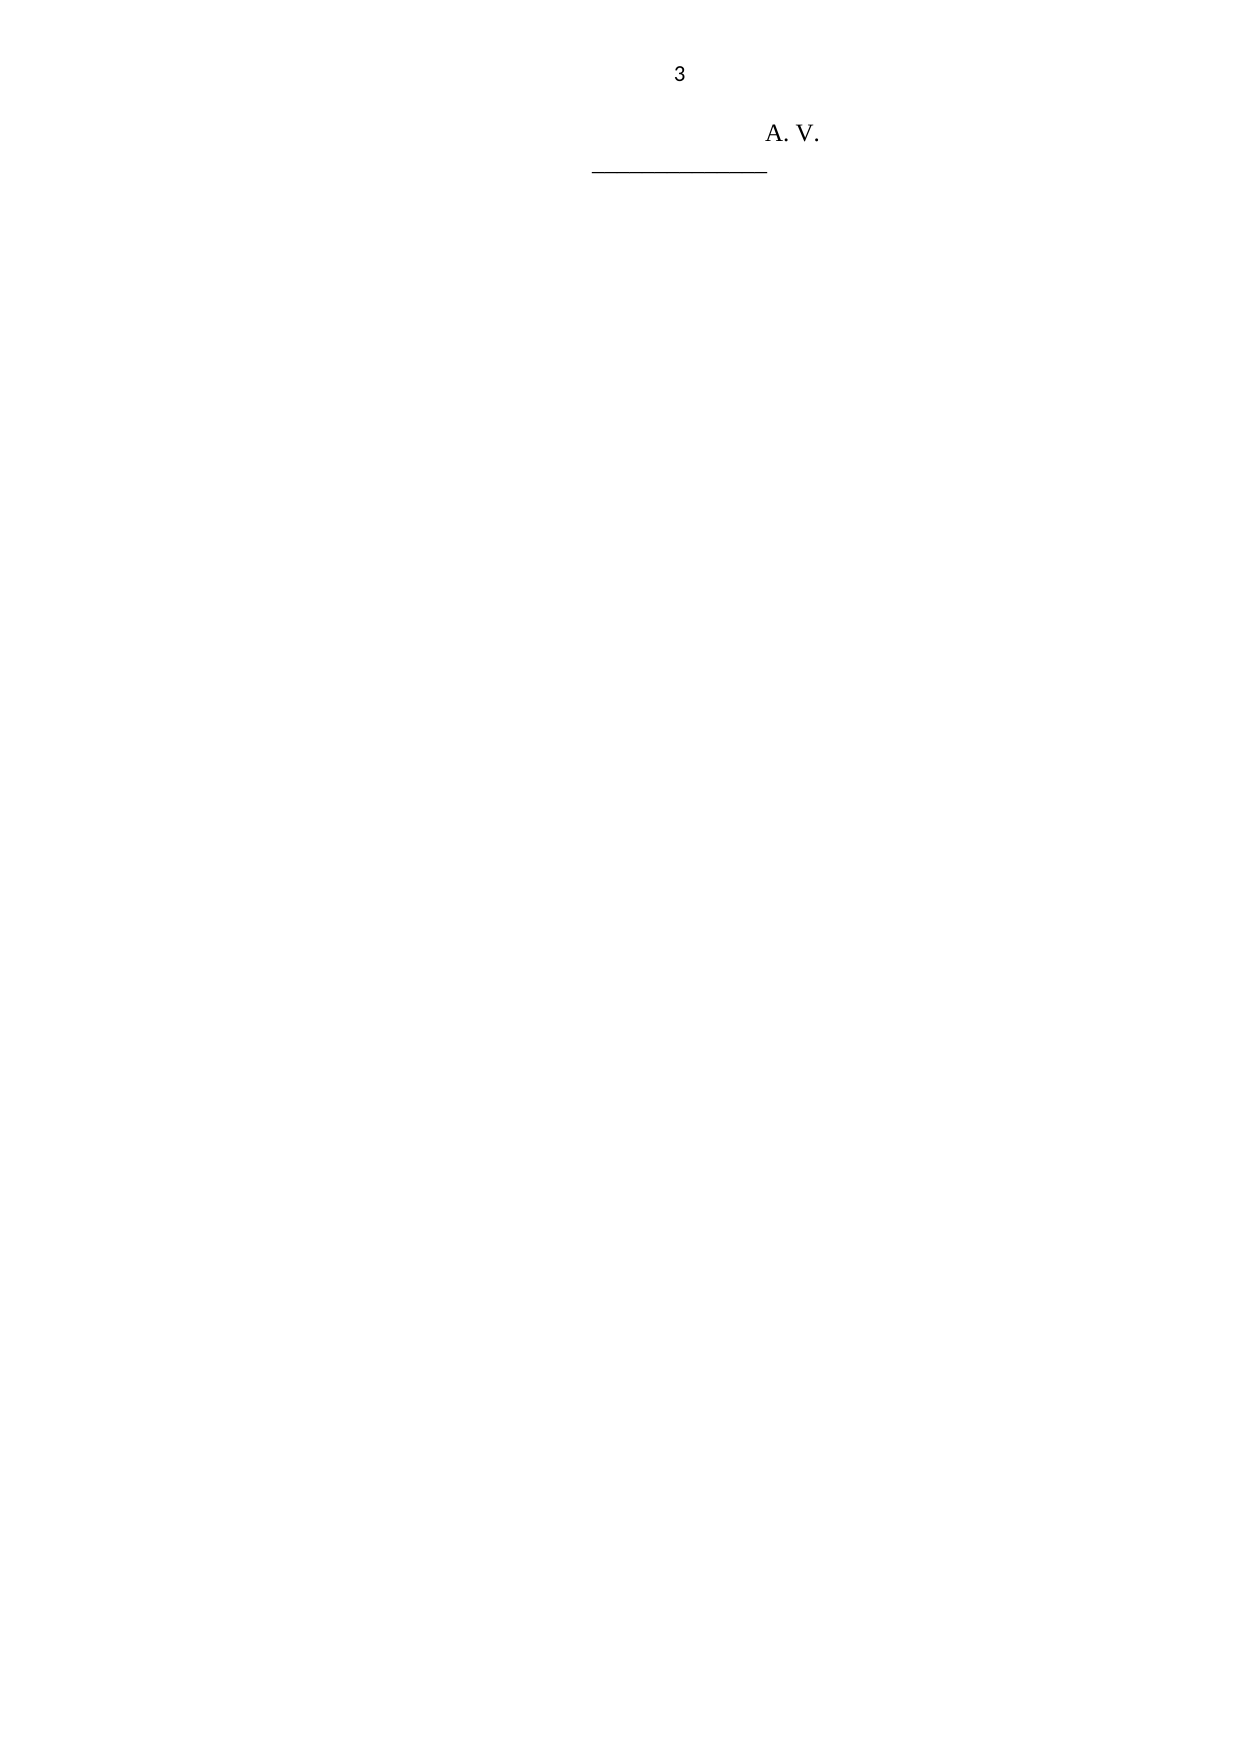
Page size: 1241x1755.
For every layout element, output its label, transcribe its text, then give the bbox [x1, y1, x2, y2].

text ______________ [177, 147, 1181, 176]
text A. V. [177, 118, 1181, 147]
